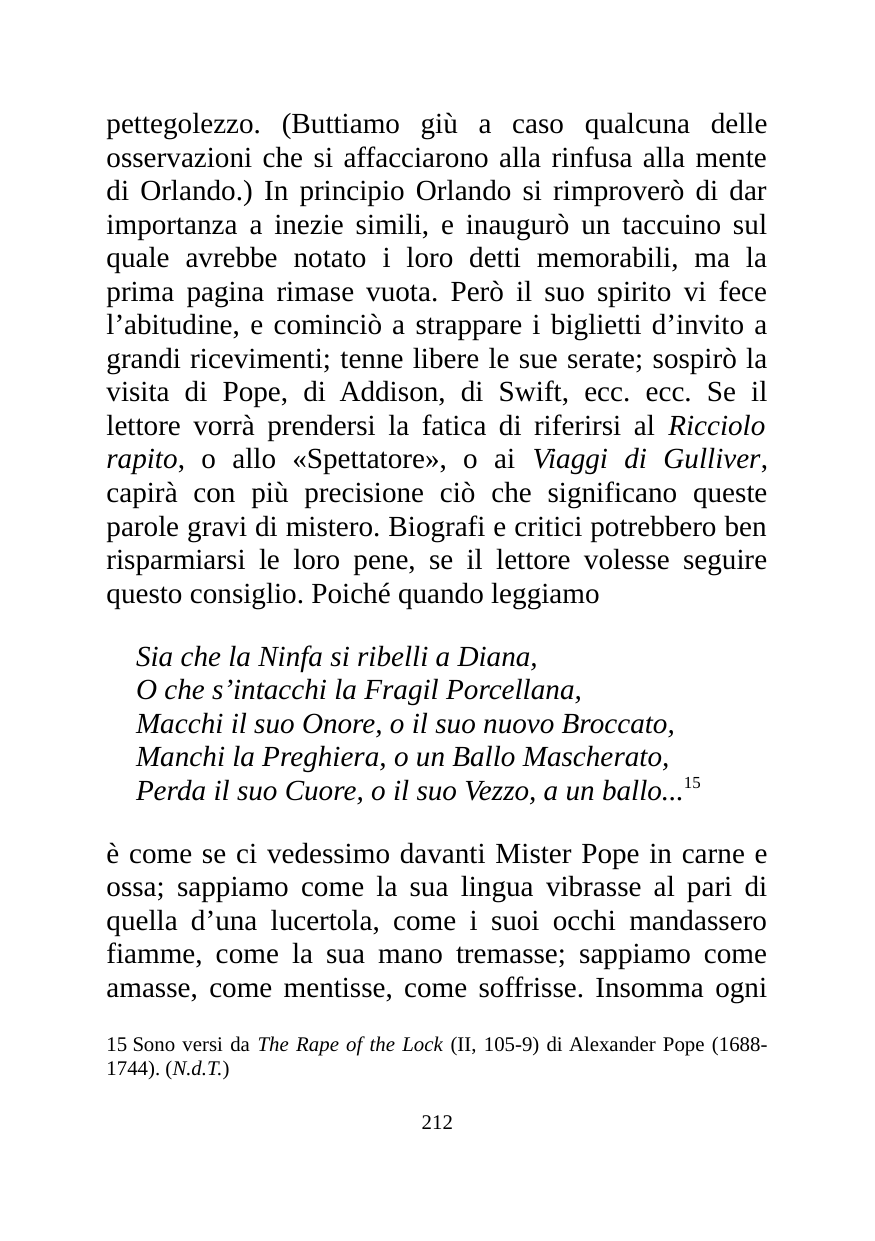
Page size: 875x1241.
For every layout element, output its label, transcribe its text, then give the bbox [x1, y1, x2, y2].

text è come se ci vedessimo davanti Mister Pope in carne e ossa; sappiamo come la sua lingua vibrasse al pari di quella d’una lucertola, come i suoi occhi mandassero fiamme, come la sua mano tremasse; sappiamo come amasse, come mentisse, come soffrisse. Insomma ogni [106, 836, 768, 1004]
text Sia che la Ninfa si ribelli a Diana, O che s’intacchi la Fragil Porcellana, Macchi il suo Onore, o il suo nuovo Broccato, Manchi la Preghiera, o un Ballo Mascherato, Perda il suo Cuore, o il suo Vezzo, a un ballo... [136, 639, 768, 807]
text pettegolezzo. (Buttiamo giù a caso qualcuna delle osservazioni che si affacciarono alla rinfusa alla mente di Orlando.) In principio Orlando si rimproverò di dar importanza a inezie simili, e inaugurò un taccuino sul quale avrebbe notato i loro detti memorabili, ma la prima pagina rimase vuota. Però il suo spirito vi fece l’abitudine, e cominciò a strappare i biglietti d’invito a grandi ricevimenti; tenne libere le sue serate; sospirò la visita di Pope, di Addison, di Swift, ecc. ecc. Se il lettore vorrà prendersi la fatica di riferirsi al Ricciolo rapito, o allo «Spettatore», o ai Viaggi di Gulliver, capirà con più precisione ciò che significano queste parole gravi di mistero. Biografi e critici potrebbero ben risparmiarsi le loro pene, se il lettore volesse seguire questo consiglio. Poiché quando leggiamo [106, 106, 768, 609]
text Sono versi da The Rape of the Lock (II, 105-9) di Alexander Pope (1688-1744). (N.d.T.) [106, 1032, 768, 1080]
